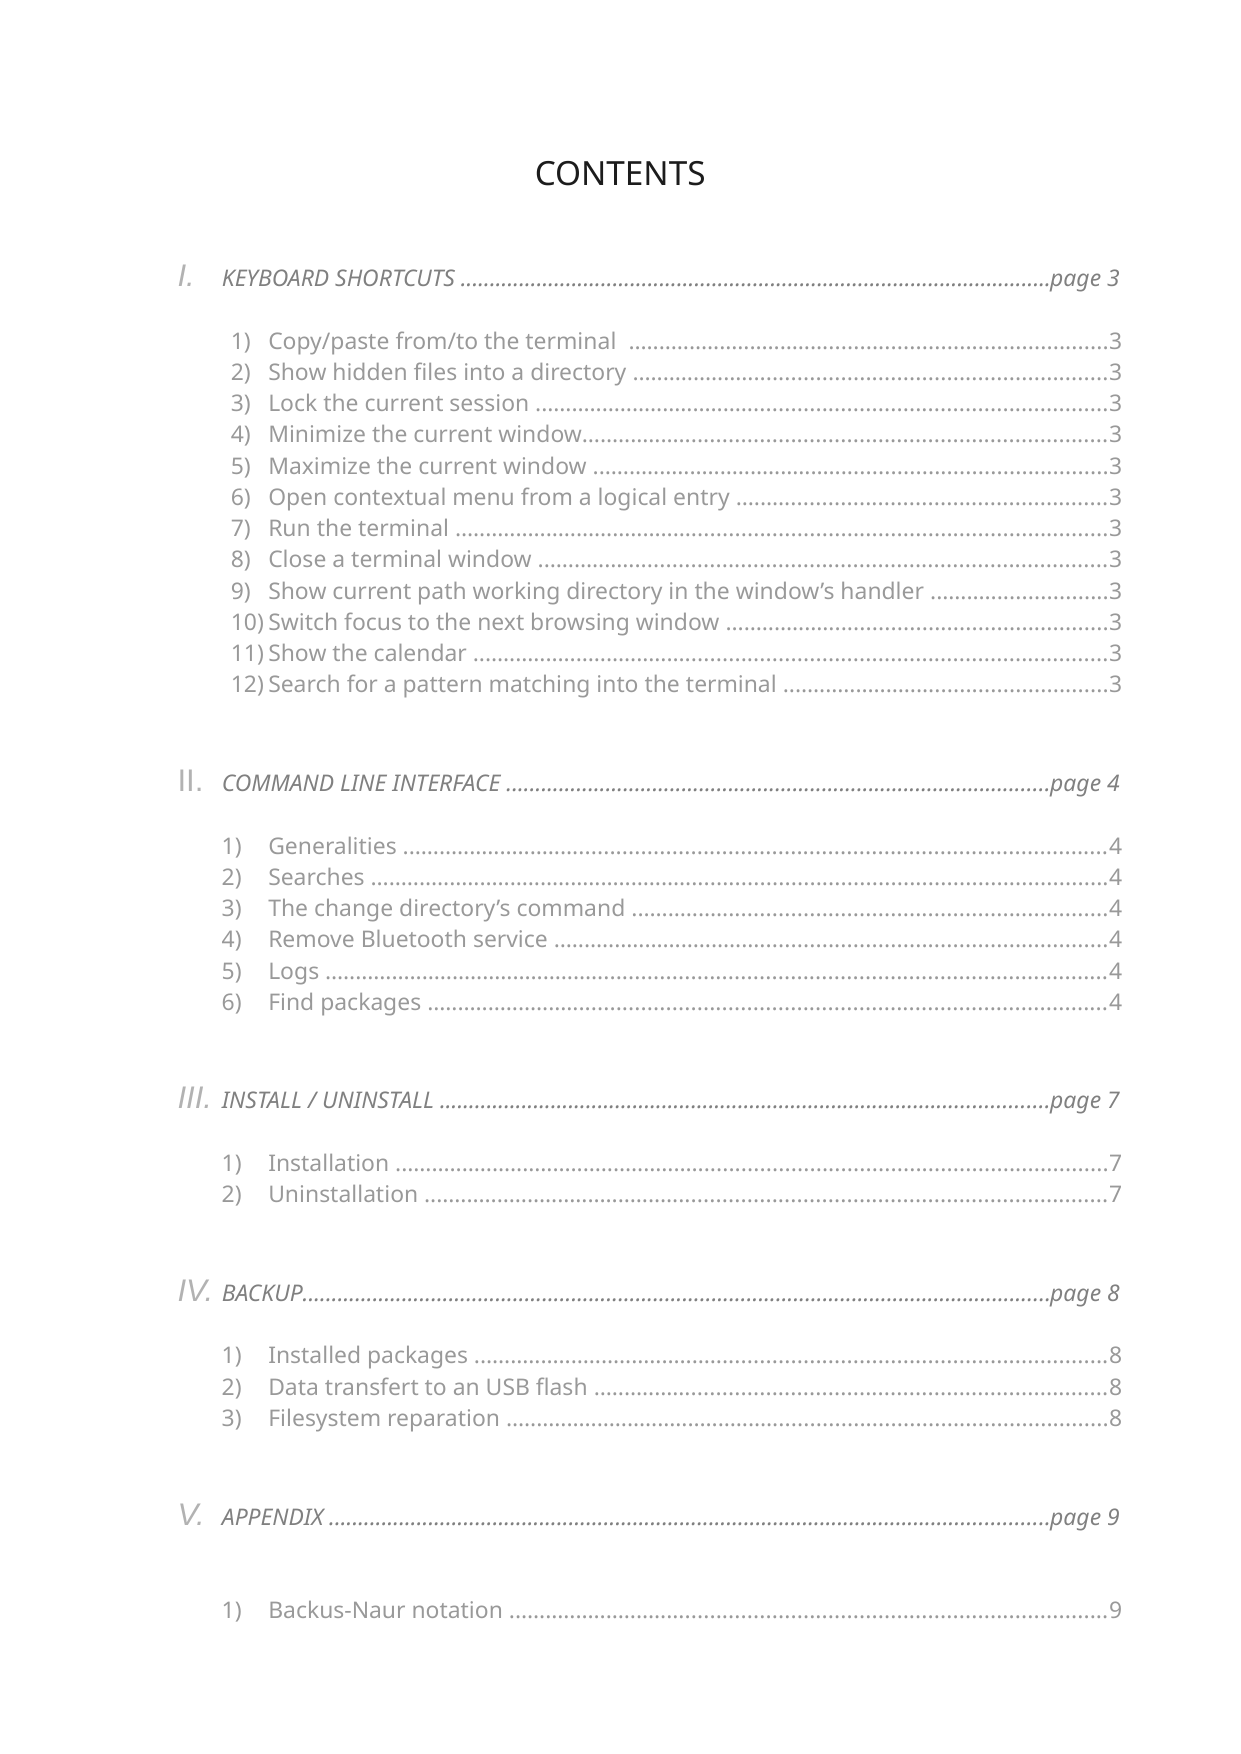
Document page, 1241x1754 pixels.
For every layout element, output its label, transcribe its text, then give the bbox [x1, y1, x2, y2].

list Lock the current session 3 [231, 387, 1122, 418]
list Minimize the current window 3 [231, 418, 1122, 450]
list COMMAND LINE INTERFACE page 4 [177, 762, 1122, 798]
list Generalities 4 [221, 829, 1122, 861]
list Search for a pattern matching into the terminal 3 [231, 668, 1122, 700]
list Run the terminal 3 [231, 512, 1122, 543]
list Uninstallation 7 [221, 1178, 1122, 1209]
list Show hidden files into a directory 3 [231, 356, 1122, 387]
list INSTALL / UNINSTALL page 7 [177, 1079, 1122, 1116]
list Filesystem reparation 8 [221, 1402, 1122, 1433]
list Logs 4 [221, 954, 1122, 986]
list Remove Bluetooth service 4 [221, 923, 1122, 954]
list Show the calendar 3 [231, 637, 1122, 668]
list Maximize the current window 3 [231, 450, 1122, 481]
list The change directory’s command 4 [221, 892, 1122, 923]
list Installed packages 8 [221, 1339, 1122, 1371]
list Switch focus to the next browsing window 3 [231, 606, 1122, 637]
list BACKUP page 8 [177, 1272, 1122, 1308]
list Find packages 4 [221, 986, 1122, 1017]
list Show current path working directory in the window’s handler 3 [231, 575, 1122, 606]
list Searches 4 [221, 861, 1122, 892]
list Copy/paste from/to the terminal 3 [231, 325, 1122, 356]
text CONTENTS [118, 149, 1122, 195]
list Installation 7 [221, 1147, 1122, 1178]
list KEYBOARD SHORTCUTS page 3 [177, 257, 1122, 293]
list Close a terminal window 3 [231, 543, 1122, 575]
list Open contextual menu from a logical entry 3 [231, 481, 1122, 512]
list Data transfert to an USB flash 8 [221, 1371, 1122, 1402]
list Backus-Naur notation 9 [221, 1594, 1122, 1626]
list APPENDIX page 9 [177, 1496, 1122, 1532]
